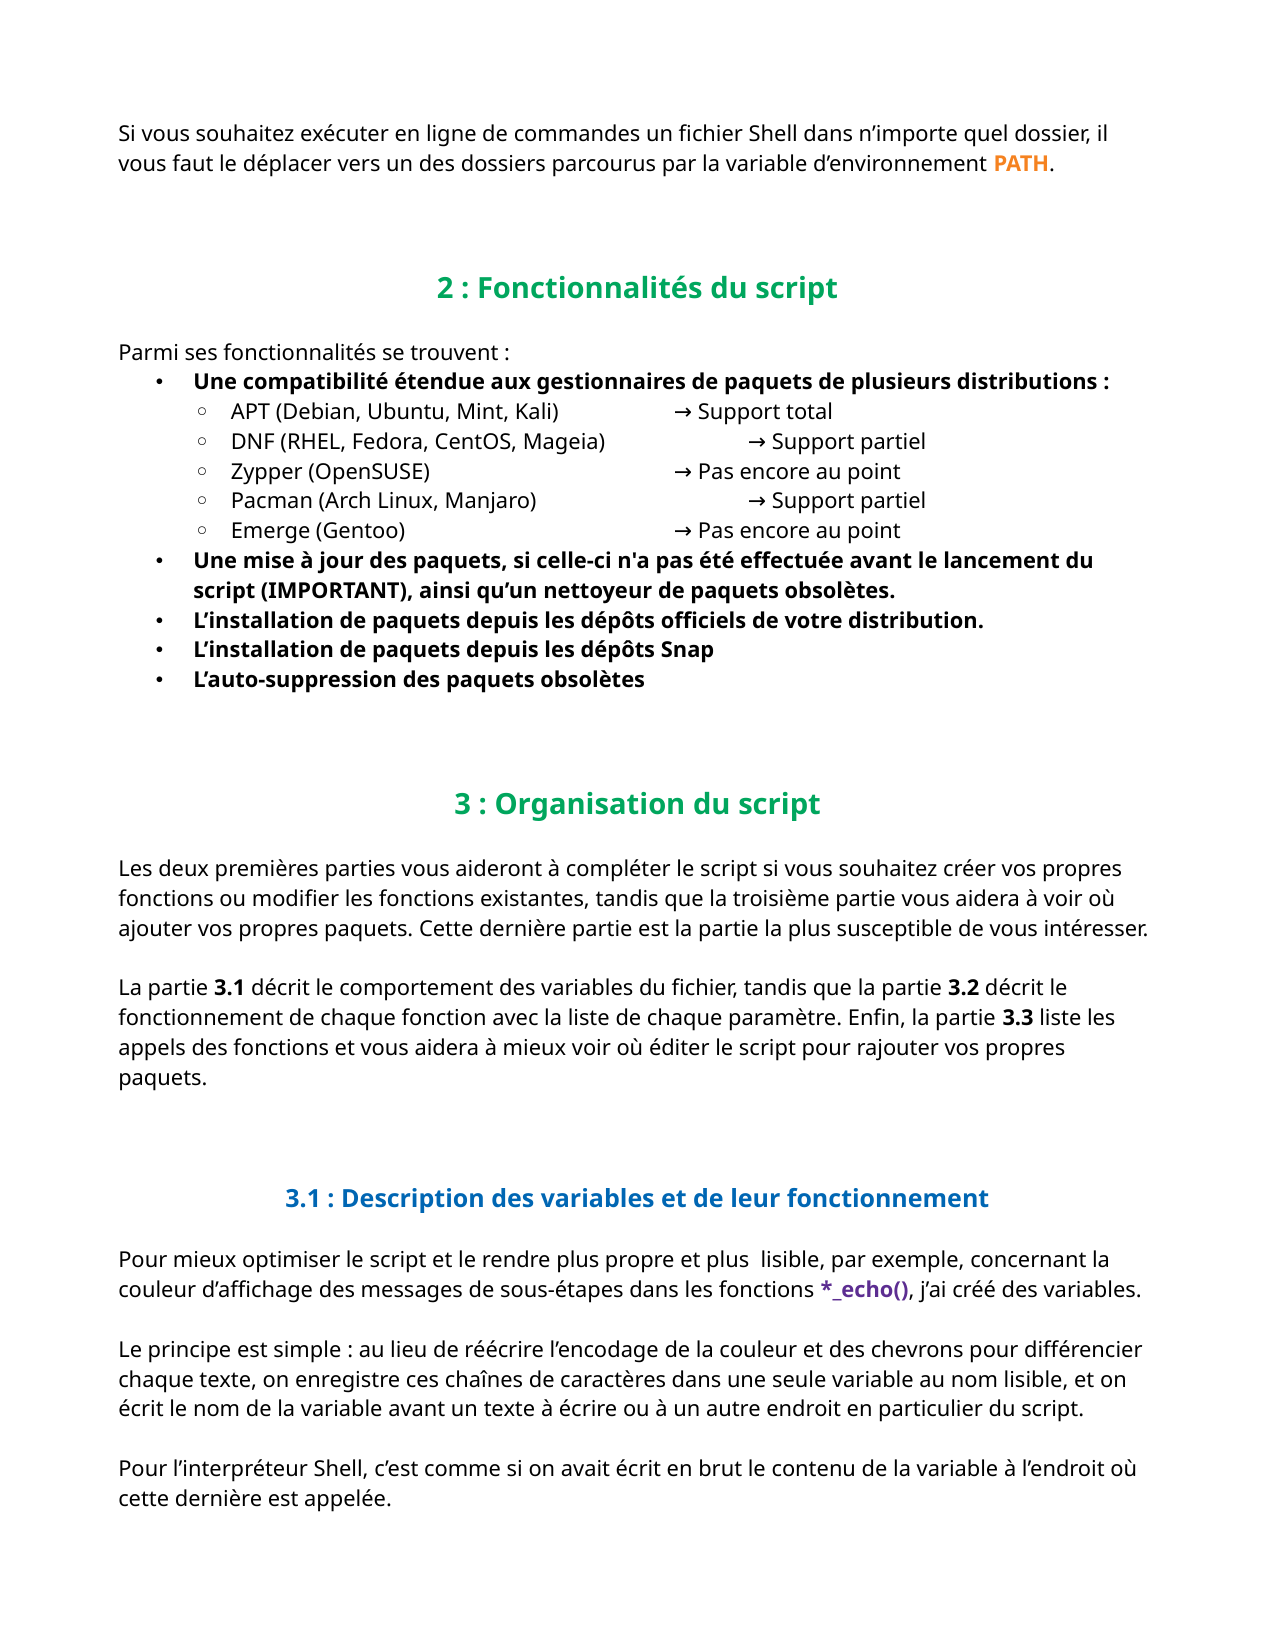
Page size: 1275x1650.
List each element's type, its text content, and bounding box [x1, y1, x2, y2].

text 3.1 : Description des variables et de leur fonctionnement [118, 1181, 1157, 1215]
list L’installation de paquets depuis les dépôts officiels de votre distribution. [156, 605, 1157, 634]
list L’auto-suppression des paquets obsolètes [156, 664, 1157, 694]
text Si vous souhaitez exécuter en ligne de commandes un fichier Shell dans n’importe quel dossier, il vous faut le déplacer vers un des dossiers parcourus par la variable d’environnement PATH. [118, 118, 1157, 178]
list DNF (RHEL, Fedora, CentOS, Mageia) → Support partiel [193, 426, 1157, 456]
list Emerge (Gentoo) → Pas encore au point [193, 515, 1157, 545]
list APT (Debian, Ubuntu, Mint, Kali) → Support total [193, 396, 1157, 426]
list L’installation de paquets depuis les dépôts Snap [156, 634, 1157, 664]
list Une compatibilité étendue aux gestionnaires de paquets de plusieurs distributions : [156, 366, 1157, 396]
text Pour l’interpréteur Shell, c’est comme si on avait écrit en brut le contenu de la variable à l’endroit où cette dernière est appelée. [118, 1453, 1157, 1513]
list Zypper (OpenSUSE) → Pas encore au point [193, 456, 1157, 486]
list Une mise à jour des paquets, si celle-ci n'a pas été effectuée avant le lancement du script (IMPORTANT), ainsi qu’un nettoyeur de paquets obsolètes. [156, 545, 1157, 605]
text Le principe est simple : au lieu de réécrire l’encodage de la couleur et des chevrons pour différencier chaque texte, on enregistre ces chaînes de caractères dans une seule variable au nom lisible, et on écrit le nom de la variable avant un texte à écrire ou à un autre endroit en particulier du script. [118, 1334, 1157, 1423]
text Parmi ses fonctionnalités se trouvent : [118, 337, 1157, 366]
text 2 : Fonctionnalités du script [118, 267, 1157, 307]
text Pour mieux optimiser le script et le rendre plus propre et plus lisible, par exemple, concernant la couleur d’affichage des messages de sous-étapes dans les fonctions *_echo(), j’ai créé des variables. [118, 1244, 1157, 1304]
text Les deux premières parties vous aideront à compléter le script si vous souhaitez créer vos propres fonctions ou modifier les fonctions existantes, tandis que la troisième partie vous aidera à voir où ajouter vos propres paquets. Cette dernière partie est la partie la plus susceptible de vous intéresser. [118, 853, 1157, 942]
text La partie 3.1 décrit le comportement des variables du fichier, tandis que la partie 3.2 décrit le fonctionnement de chaque fonction avec la liste de chaque paramètre. Enfin, la partie 3.3 liste les appels des fonctions et vous aidera à mieux voir où éditer le script pour rajouter vos propres paquets. [118, 972, 1157, 1091]
text 3 : Organisation du script [118, 783, 1157, 823]
list Pacman (Arch Linux, Manjaro) → Support partiel [193, 486, 1157, 515]
